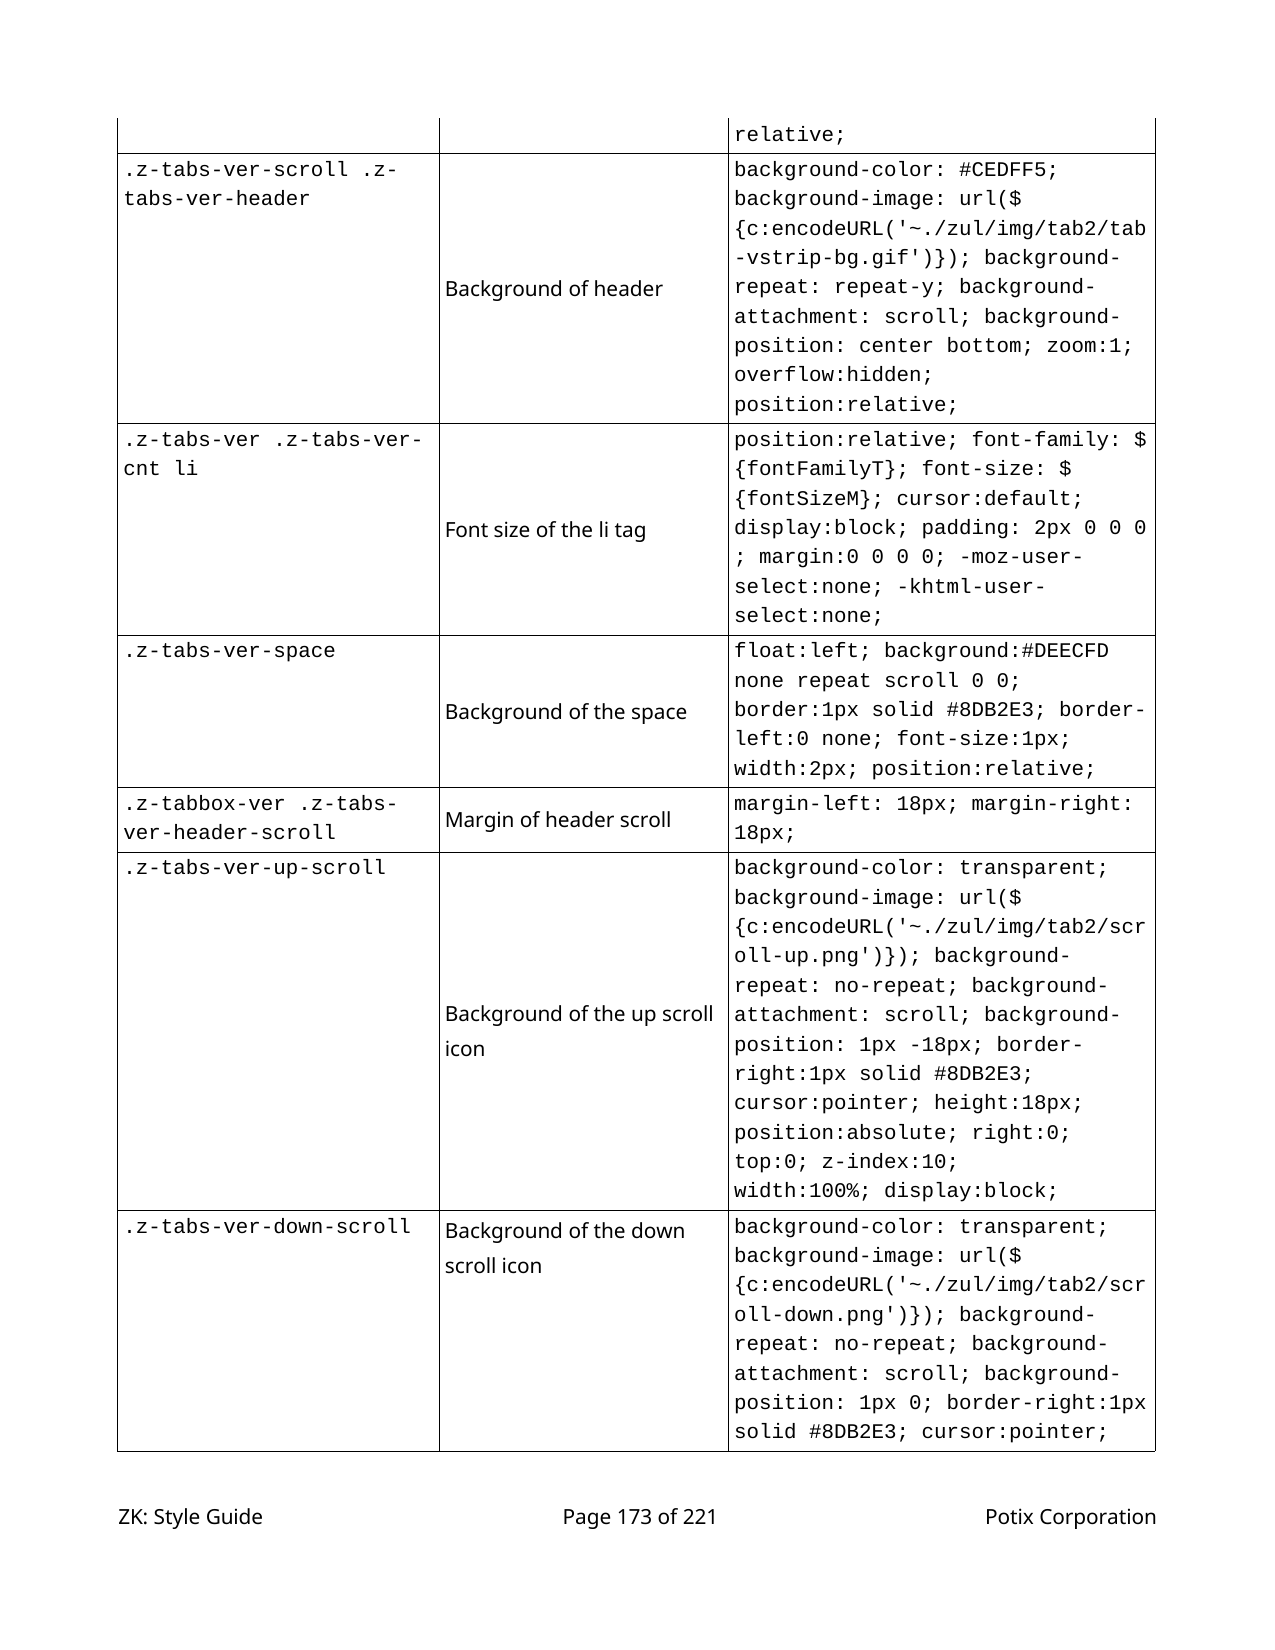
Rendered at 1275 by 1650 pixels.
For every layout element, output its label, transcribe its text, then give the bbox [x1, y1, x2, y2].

table_cell Background of header [440, 154, 728, 423]
table_cell Background of the space [440, 636, 728, 787]
table_cell margin-left: 18px; margin-right: 18px; [729, 788, 1155, 852]
table_cell position:relative; font-family: ${fontFamilyT}; font-size: ${fontSizeM}; cursor:default; display:block; padding: 2px 0 0 0 ; margin:0 0 0 0; -moz-user-select:none; -khtml-user-select:none; [729, 424, 1155, 635]
table_cell [118, 118, 439, 153]
table_cell background-color: #CEDFF5; background-image: url(${c:encodeURL('~./zul/img/tab2/tab-vstrip-bg.gif')}); background-repeat: repeat-y; background-attachment: scroll; background-position: center bottom; zoom:1; overflow:hidden; position:relative; [729, 154, 1155, 423]
table_cell Font size of the li tag [440, 424, 728, 635]
table_cell .z-tabs-ver-up-scroll [118, 853, 439, 1210]
table_cell Margin of header scroll [440, 788, 728, 852]
table_cell relative; [729, 118, 1155, 153]
table_cell .z-tabs-ver-down-scroll [118, 1211, 439, 1451]
table_cell .z-tabbox-ver .z-tabs-ver-header-scroll [118, 788, 439, 852]
table_cell Background of the down scroll icon [440, 1211, 728, 1451]
table_cell background-color: transparent; background-image: url(${c:encodeURL('~./zul/img/tab2/scroll-down.png')}); background-repeat: no-repeat; background-attachment: scroll; background-position: 1px 0; border-right:1px solid #8DB2E3; cursor:pointer; [729, 1211, 1155, 1451]
table_cell .z-tabs-ver-space [118, 636, 439, 787]
table_cell Background of the up scroll icon [440, 853, 728, 1210]
table_cell .z-tabs-ver .z-tabs-ver-cnt li [118, 424, 439, 635]
table_cell [440, 118, 728, 153]
table_cell background-color: transparent; background-image: url(${c:encodeURL('~./zul/img/tab2/scroll-up.png')}); background-repeat: no-repeat; background-attachment: scroll; background-position: 1px -18px; border-right:1px solid #8DB2E3; cursor:pointer; height:18px; position:absolute; right:0; top:0; z-index:10; width:100%; display:block; [729, 853, 1155, 1210]
table_cell float:left; background:#DEECFD none repeat scroll 0 0; border:1px solid #8DB2E3; border-left:0 none; font-size:1px; width:2px; position:relative; [729, 636, 1155, 787]
table_cell .z-tabs-ver-scroll .z-tabs-ver-header [118, 154, 439, 423]
